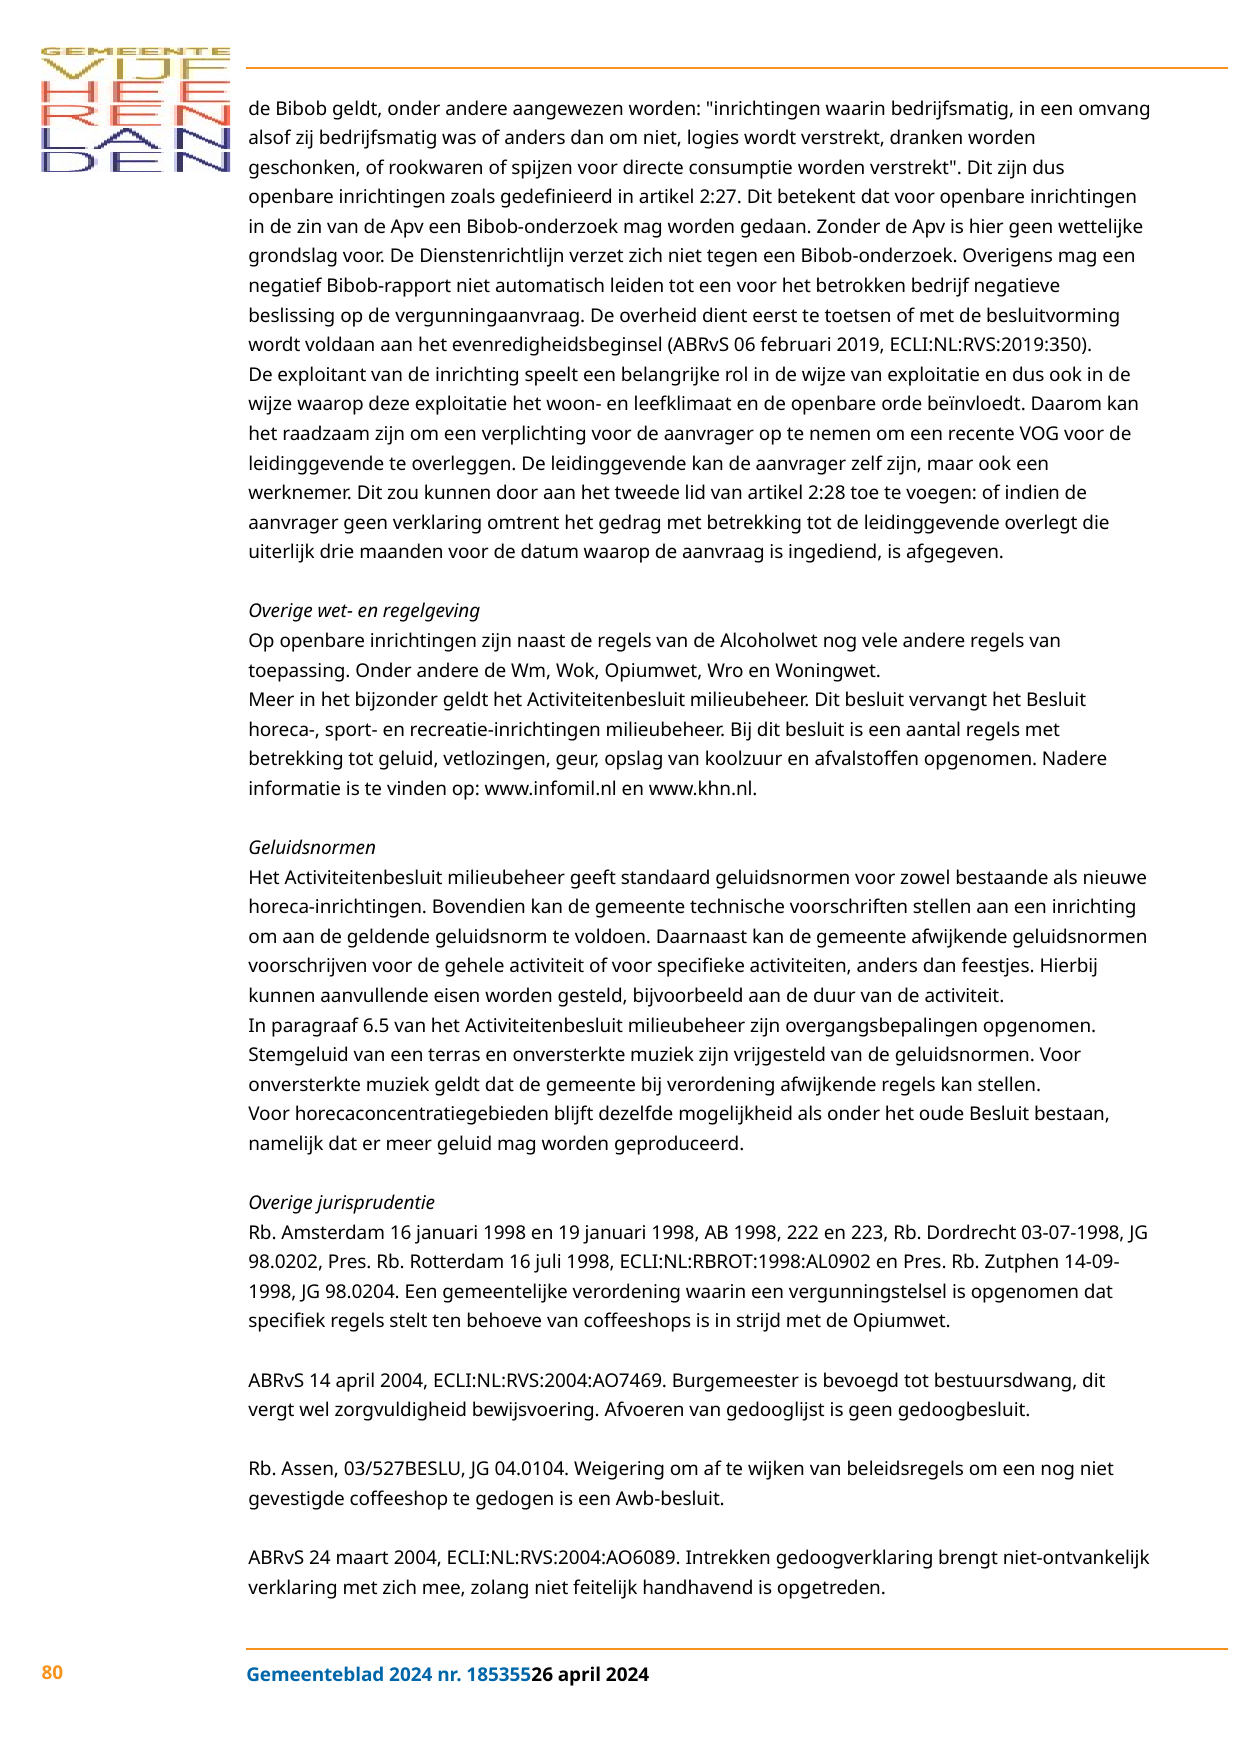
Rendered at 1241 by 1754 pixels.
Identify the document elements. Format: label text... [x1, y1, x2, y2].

text Rb. Assen, 03/527BESLU, JG 04.0104. Weigering om af te wijken van beleidsregels om een nog niet gevestigde coffeeshop te gedogen is een Awb-besluit. [248, 1456, 1152, 1511]
text Geluidsnormen [248, 834, 1152, 860]
text In paragraaf 6.5 van het Activiteitenbesluit milieubeheer zijn overgangsbepalingen opgenomen. [248, 1012, 1152, 1038]
text de Bibob geldt, onder andere aangewezen worden: "inrichtingen waarin bedrijfsmatig, in een omvang alsof zij bedrijfsmatig was of anders dan om niet, logies wordt verstrekt, dranken worden geschonken, of rookwaren of spijzen voor directe consumptie worden verstrekt". Dit zijn dus openbare inrichtingen zoals gedefinieerd in artikel 2:27. Dit betekent dat voor openbare inrichtingen in de zin van de Apv een Bibob-onderzoek mag worden gedaan. Zonder de Apv is hier geen wettelijke grondslag voor. De Dienstenrichtlijn verzet zich niet tegen een Bibob-onderzoek. Overigens mag een negatief Bibob-rapport niet automatisch leiden tot een voor het betrokken bedrijf negatieve beslissing op de vergunningaanvraag. De overheid dient eerst te toetsen of met de besluitvorming wordt voldaan aan het evenredigheidsbeginsel (ABRvS 06 februari 2019, ECLI:NL:RVS:2019:350). [248, 95, 1152, 357]
text ABRvS 24 maart 2004, ECLI:NL:RVS:2004:AO6089. Intrekken gedoogverklaring brengt niet-ontvankelijk verklaring met zich mee, zolang niet feitelijk handhavend is opgetreden. [248, 1544, 1152, 1600]
text Meer in het bijzonder geldt het Activiteitenbesluit milieubeheer. Dit besluit vervangt het Besluit horeca-, sport- en recreatie-inrichtingen milieubeheer. Bij dit besluit is een aantal regels met betrekking tot geluid, vetlozingen, geur, opslag van koolzuur en afvalstoffen opgenomen. Nadere informatie is te vinden op: www.infomil.nl en www.khn.nl. [248, 686, 1152, 801]
text Rb. Amsterdam 16 januari 1998 en 19 januari 1998, AB 1998, 222 en 223, Rb. Dordrecht 03-07-1998, JG 98.0202, Pres. Rb. Rotterdam 16 juli 1998, ECLI:NL:RBROT:1998:AL0902 en Pres. Rb. Zutphen 14-09-1998, JG 98.0204. Een gemeentelijke verordening waarin een vergunningstelsel is opgenomen dat specifiek regels stelt ten behoeve van coffeeshops is in strijd met de Opiumwet. [248, 1219, 1152, 1333]
text Op openbare inrichtingen zijn naast de regels van de Alcoholwet nog vele andere regels van toepassing. Onder andere de Wm, Wok, Opiumwet, Wro en Woningwet. [248, 627, 1152, 683]
text Voor horecaconcentratiegebieden blijft dezelfde mogelijkheid als onder het oude Besluit bestaan, namelijk dat er meer geluid mag worden geproduceerd. [248, 1101, 1152, 1156]
text Stemgeluid van een terras en onversterkte muziek zijn vrijgesteld van de geluidsnormen. Voor onversterkte muziek geldt dat de gemeente bij verordening afwijkende regels kan stellen. [248, 1041, 1152, 1097]
text Het Activiteitenbesluit milieubeheer geeft standaard geluidsnormen voor zowel bestaande als nieuwe horeca-inrichtingen. Bovendien kan de gemeente technische voorschriften stellen aan een inrichting om aan de geldende geluidsnorm te voldoen. Daarnaast kan de gemeente afwijkende geluidsnormen voorschrijven voor de gehele activiteit of voor specifieke activiteiten, anders dan feestjes. Hierbij kunnen aanvullende eisen worden gesteld, bijvoorbeeld aan de duur van de activiteit. [248, 864, 1152, 1008]
text De exploitant van de inrichting speelt een belangrijke rol in de wijze van exploitatie en dus ook in de wijze waarop deze exploitatie het woon- en leefklimaat en de openbare orde beïnvloedt. Daarom kan het raadzaam zijn om een verplichting voor de aanvrager op te nemen om een recente VOG voor de leidinggevende te overleggen. De leidinggevende kan de aanvrager zelf zijn, maar ook een werknemer. Dit zou kunnen door aan het tweede lid van artikel 2:28 toe te voegen: of indien de aanvrager geen verklaring omtrent het gedrag met betrekking tot de leidinggevende overlegt die uiterlijk drie maanden voor de datum waarop de aanvraag is ingediend, is afgegeven. [248, 361, 1152, 564]
text Overige wet- en regelgeving [248, 598, 1152, 623]
text Overige jurisprudentie [248, 1189, 1152, 1215]
text ABRvS 14 april 2004, ECLI:NL:RVS:2004:AO7469. Burgemeester is bevoegd tot bestuursdwang, dit vergt wel zorgvuldigheid bewijsvoering. Afvoeren van gedooglijst is geen gedoogbesluit. [248, 1367, 1152, 1422]
picture [41, 47, 231, 172]
